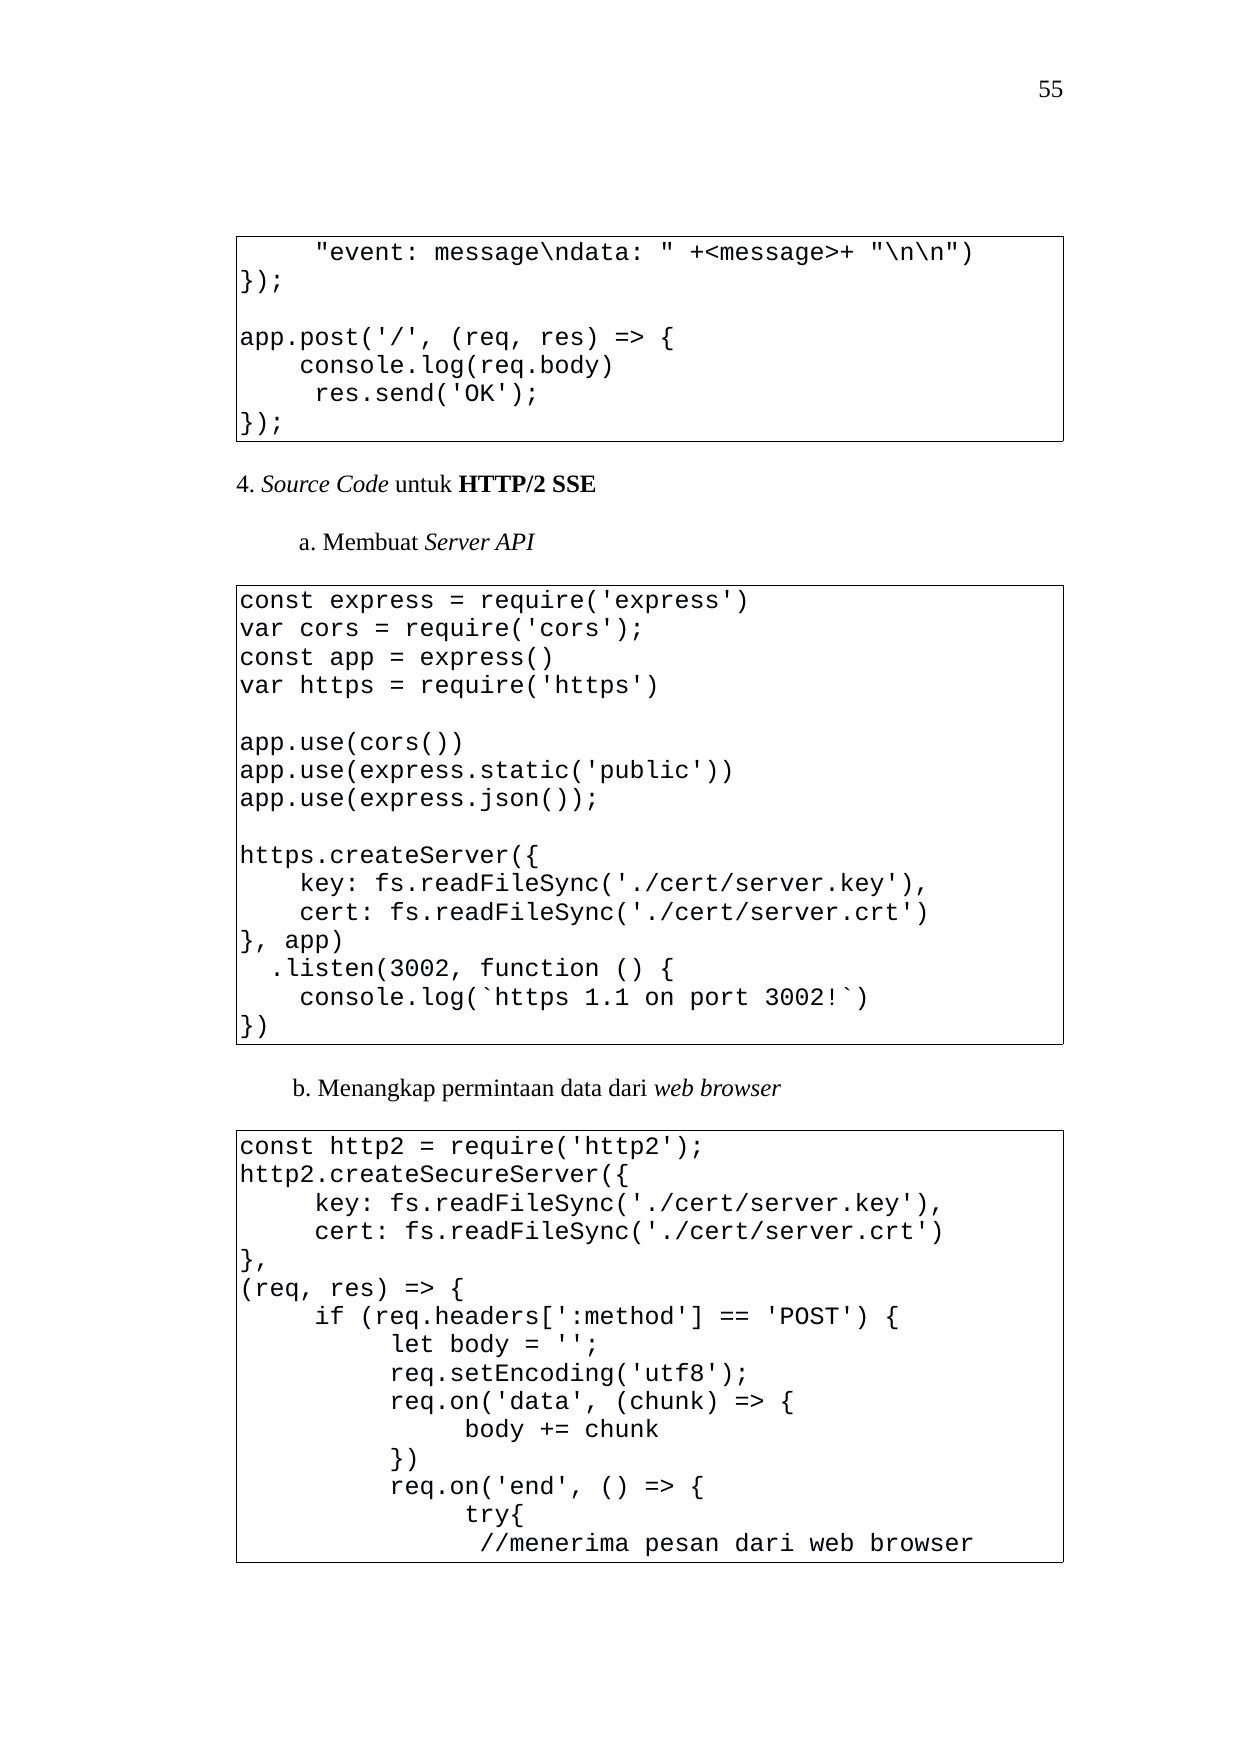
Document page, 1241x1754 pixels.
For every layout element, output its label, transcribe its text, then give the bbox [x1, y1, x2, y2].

table_header const http2 = require('http2'); http2.createSecureServer({ key: fs.readFileSync('./cert/server.key'), cert: fs.readFileSync('./cert/server.crt') }, (req, res) => { if (req.headers[':method'] == 'POST') { let body = ''; req.setEncoding('utf8'); req.on('data', (chunk) => { body += chunk }) req.on('end', () => { try{ //menerima pesan dari web browser [237, 1131, 1063, 1562]
table_header const express = require('express') var cors = require('cors'); const app = express() var https = require('https') app.use(cors()) app.use(express.static('public')) app.use(express.json()); https.createServer({ key: fs.readFileSync('./cert/server.key'), cert: fs.readFileSync('./cert/server.crt') }, app) .listen(3002, function () { console.log(`https 1.1 on port 3002!`) }) [237, 586, 1063, 1044]
table_header "event: message\ndata: " +<message>+ "\n\n") }); app.post('/', (req, res) => { console.log(req.body) res.send('OK'); }); [237, 237, 1063, 441]
text b. Menangkap permintaan data dari web browser [236, 1073, 1063, 1102]
text 4. Source Code untuk HTTP/2 SSE [236, 469, 1063, 498]
text a. Membuat Server API [236, 527, 1063, 556]
